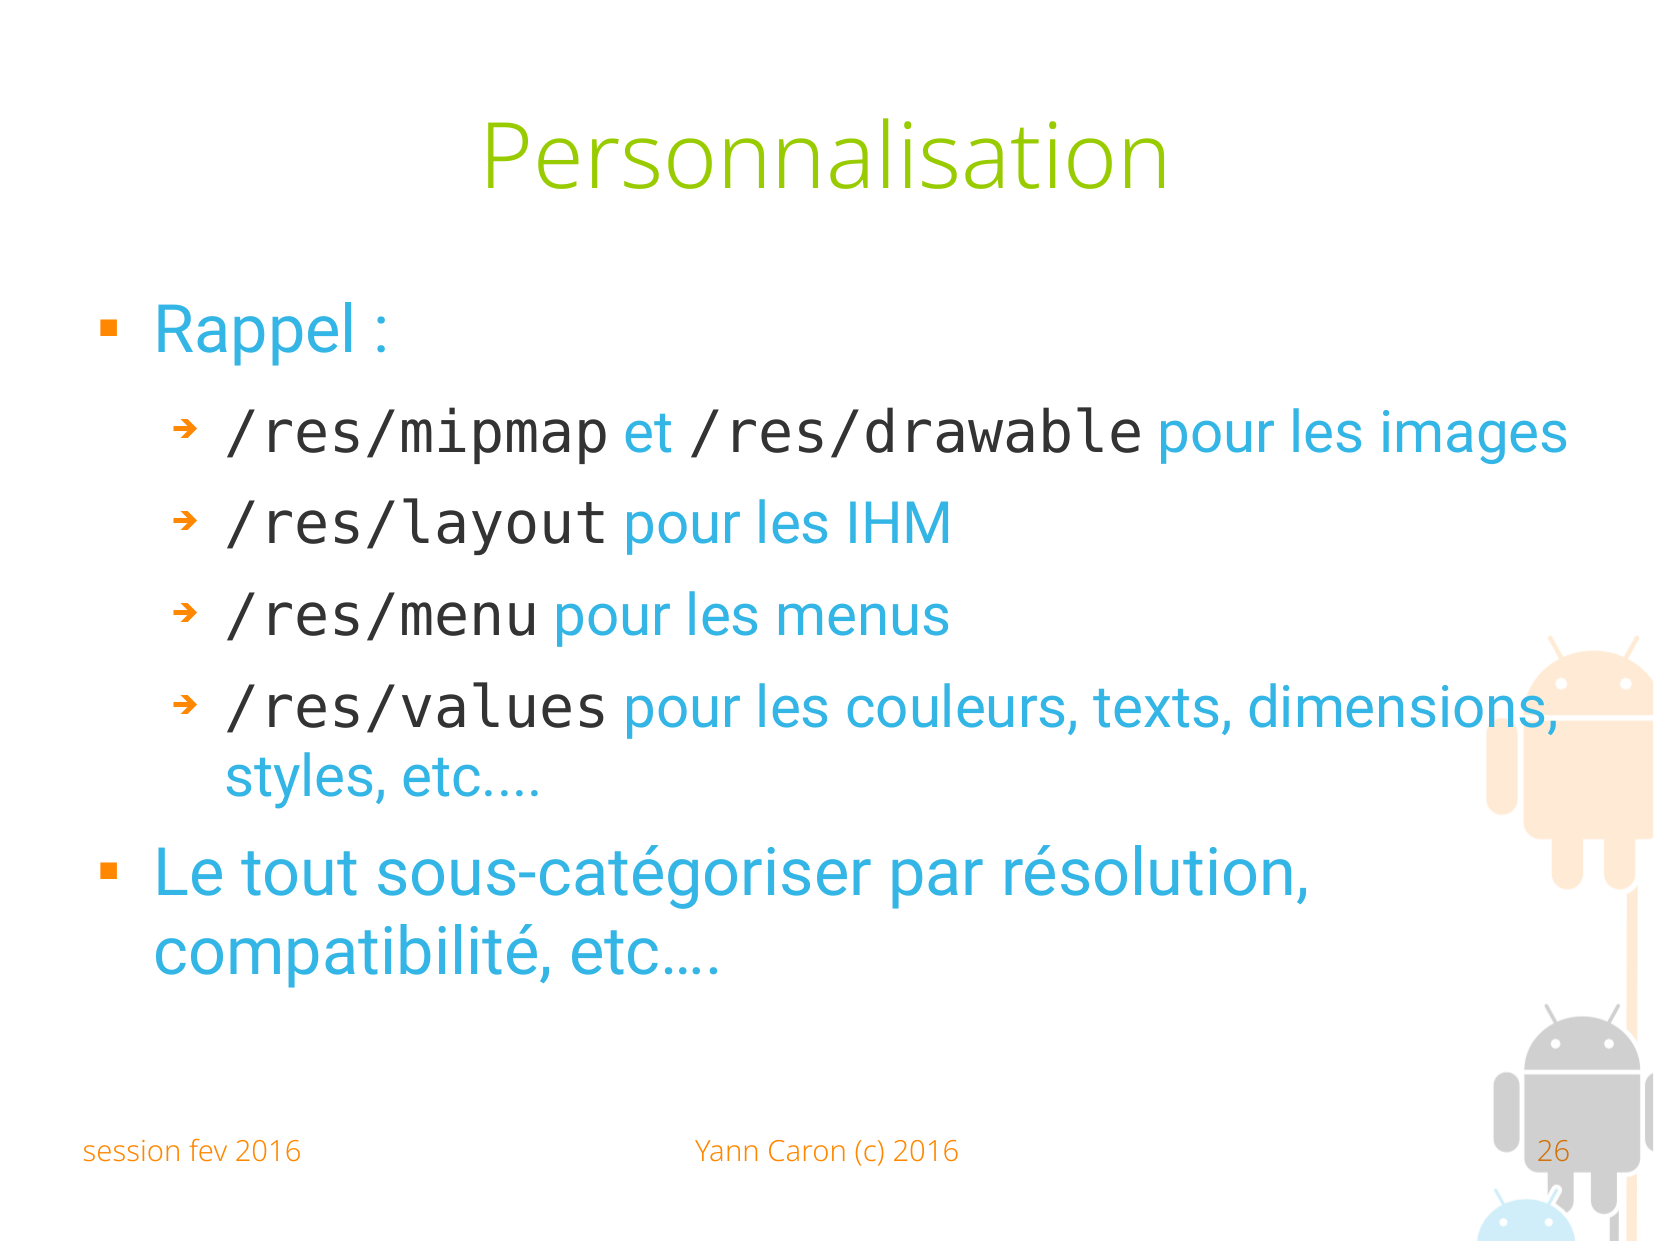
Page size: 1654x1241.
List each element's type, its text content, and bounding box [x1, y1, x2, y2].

picture [240, 423, 1654, 1241]
list Rappel : /res/mipmap et /res/drawable pour les images /res/layout pour les IHM /res/menu pour les menus /res/values pour les couleurs, texts, dimensions, styles, etc.... Le tout sous-catégoriser par résolution, compatibilité, etc…. [82, 290, 1571, 1010]
title Personnalisation [82, 49, 1571, 257]
